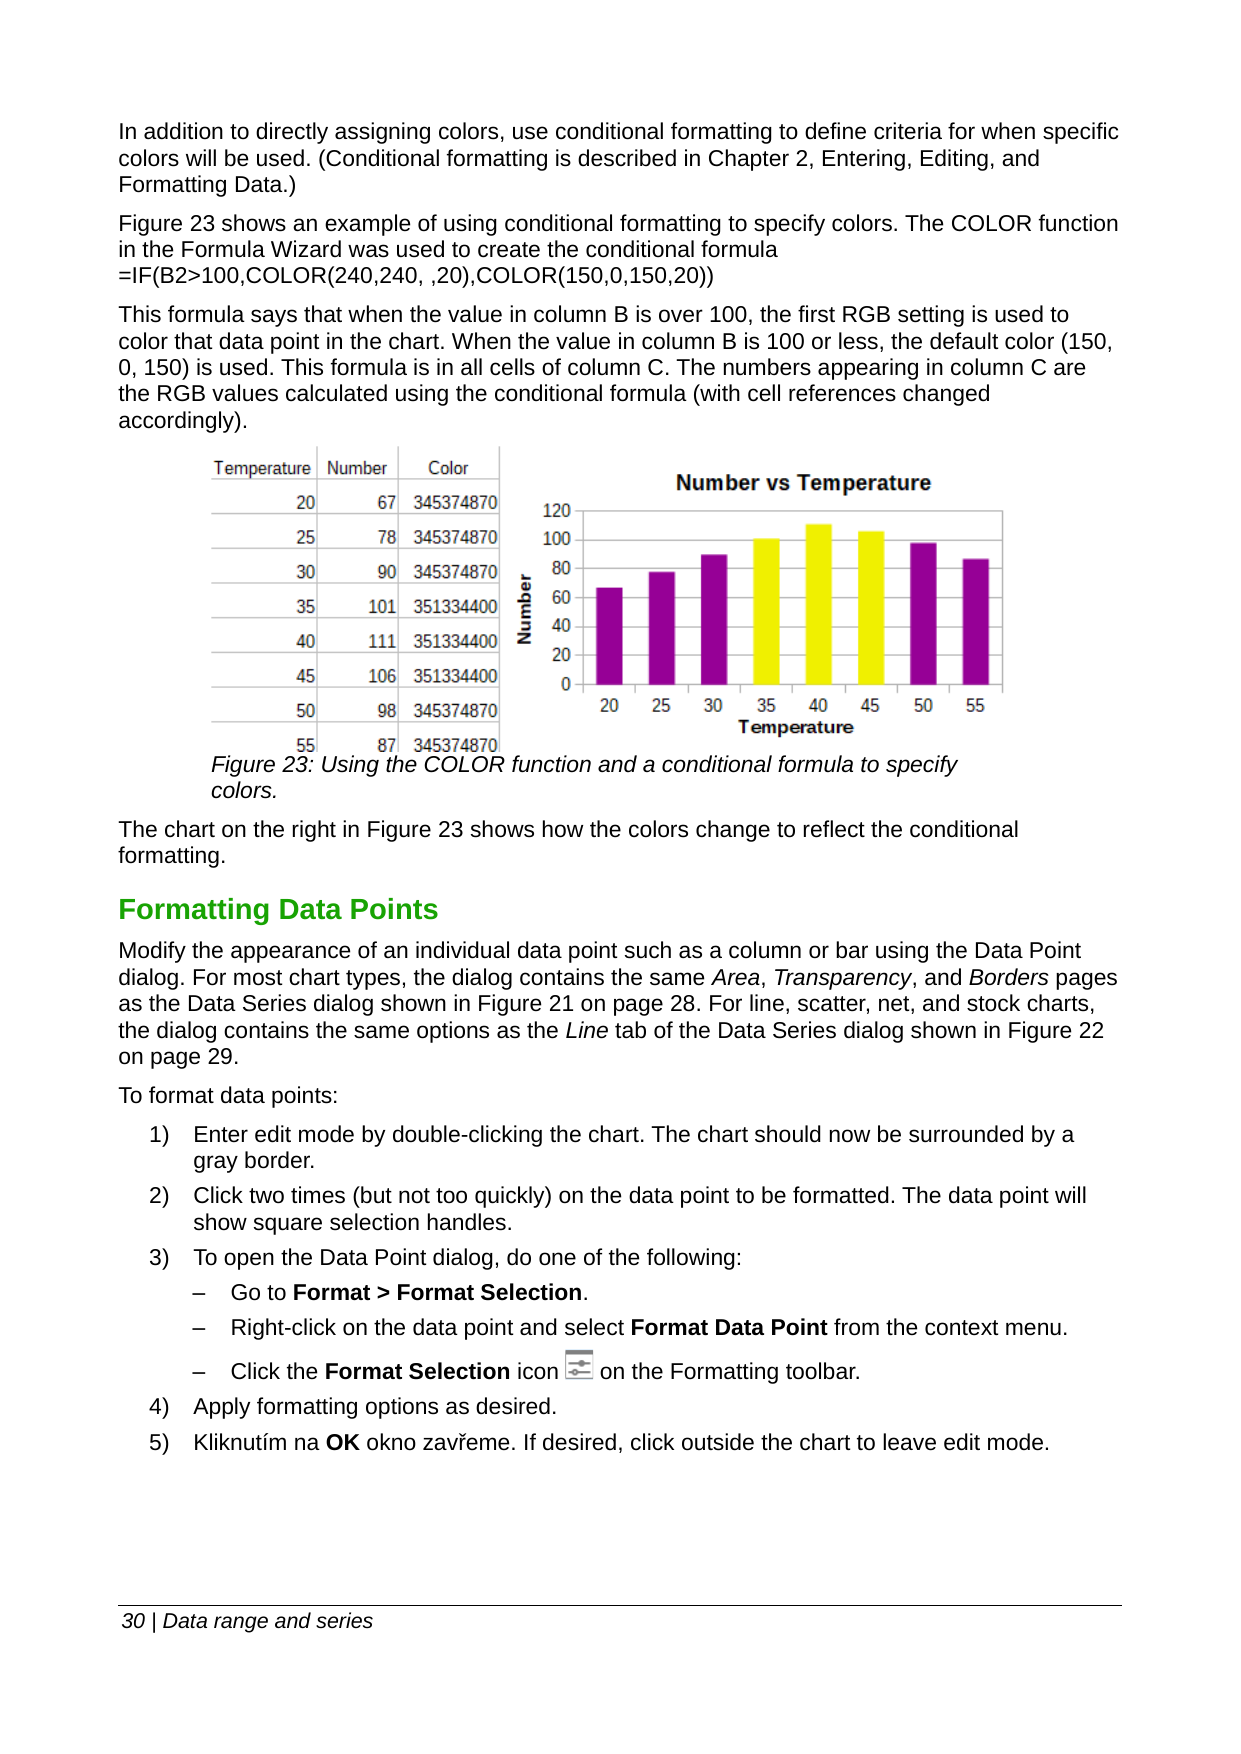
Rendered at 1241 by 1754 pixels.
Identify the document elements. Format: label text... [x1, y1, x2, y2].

list Click two times (but not too quickly) on the data point to be formatted. The data point will show square selection handles. [169, 1182, 1122, 1235]
subtitle Formatting Data Points [118, 892, 1122, 926]
list Click the Format Selection icon on the Formatting toolbar. [192, 1349, 1122, 1384]
text To format data points: [118, 1082, 1122, 1108]
text This formula says that when the value in column B is over 100, the first RGB setting is used to color that data point in the chart. When the value in column B is 100 or less, the default color (150, 0, 150) is used. This formula is in all cells of column C. The numbers appearing in column C are the RGB values calculated using the conditional formula (with cell references changed accordingly). [118, 301, 1122, 433]
text Modify the appearance of an individual data point such as a column or bar using the Data Point dialog. For most chart types, the dialog contains the same Area, Transparency, and Borders pages as the Data Series dialog shown in Figure 21 on page 28. For line, scatter, net, and stock charts, the dialog contains the same options as the Line tab of the Data Series dialog shown in Figure 22 on page 29. [118, 937, 1122, 1069]
list Apply formatting options as desired. [169, 1393, 1122, 1419]
picture [565, 1349, 594, 1380]
text In addition to directly assigning colors, use conditional formatting to define criteria for when specific colors will be used. (Conditional formatting is described in Chapter 2, Entering, Editing, and Formatting Data.) [118, 118, 1122, 197]
list Enter edit mode by double-clicking the chart. The chart should now be surrounded by a gray border. [169, 1121, 1122, 1173]
text Figure 23 shows an example of using conditional formatting to specify colors. The COLOR function in the Formula Wizard was used to create the conditional formula =IF(B2>100,COLOR(240,240, ,20),COLOR(150,0,150,20)) [118, 210, 1122, 289]
text Figure 23: Using the COLOR function and a conditional formula to specify colors. [211, 752, 1029, 804]
list To open the Data Point dialog, do one of the following: [169, 1244, 1122, 1270]
list Right-click on the data point and select Format Data Point from the context menu. [192, 1314, 1122, 1341]
list Kliknutím na OK okno zavřeme. If desired, click outside the chart to leave edit mode. [169, 1428, 1122, 1455]
text The chart on the right in Figure 23 shows how the colors change to reflect the conditional formatting. [118, 816, 1122, 868]
picture [210, 445, 1030, 752]
list Go to Format > Format Selection. [192, 1279, 1122, 1305]
